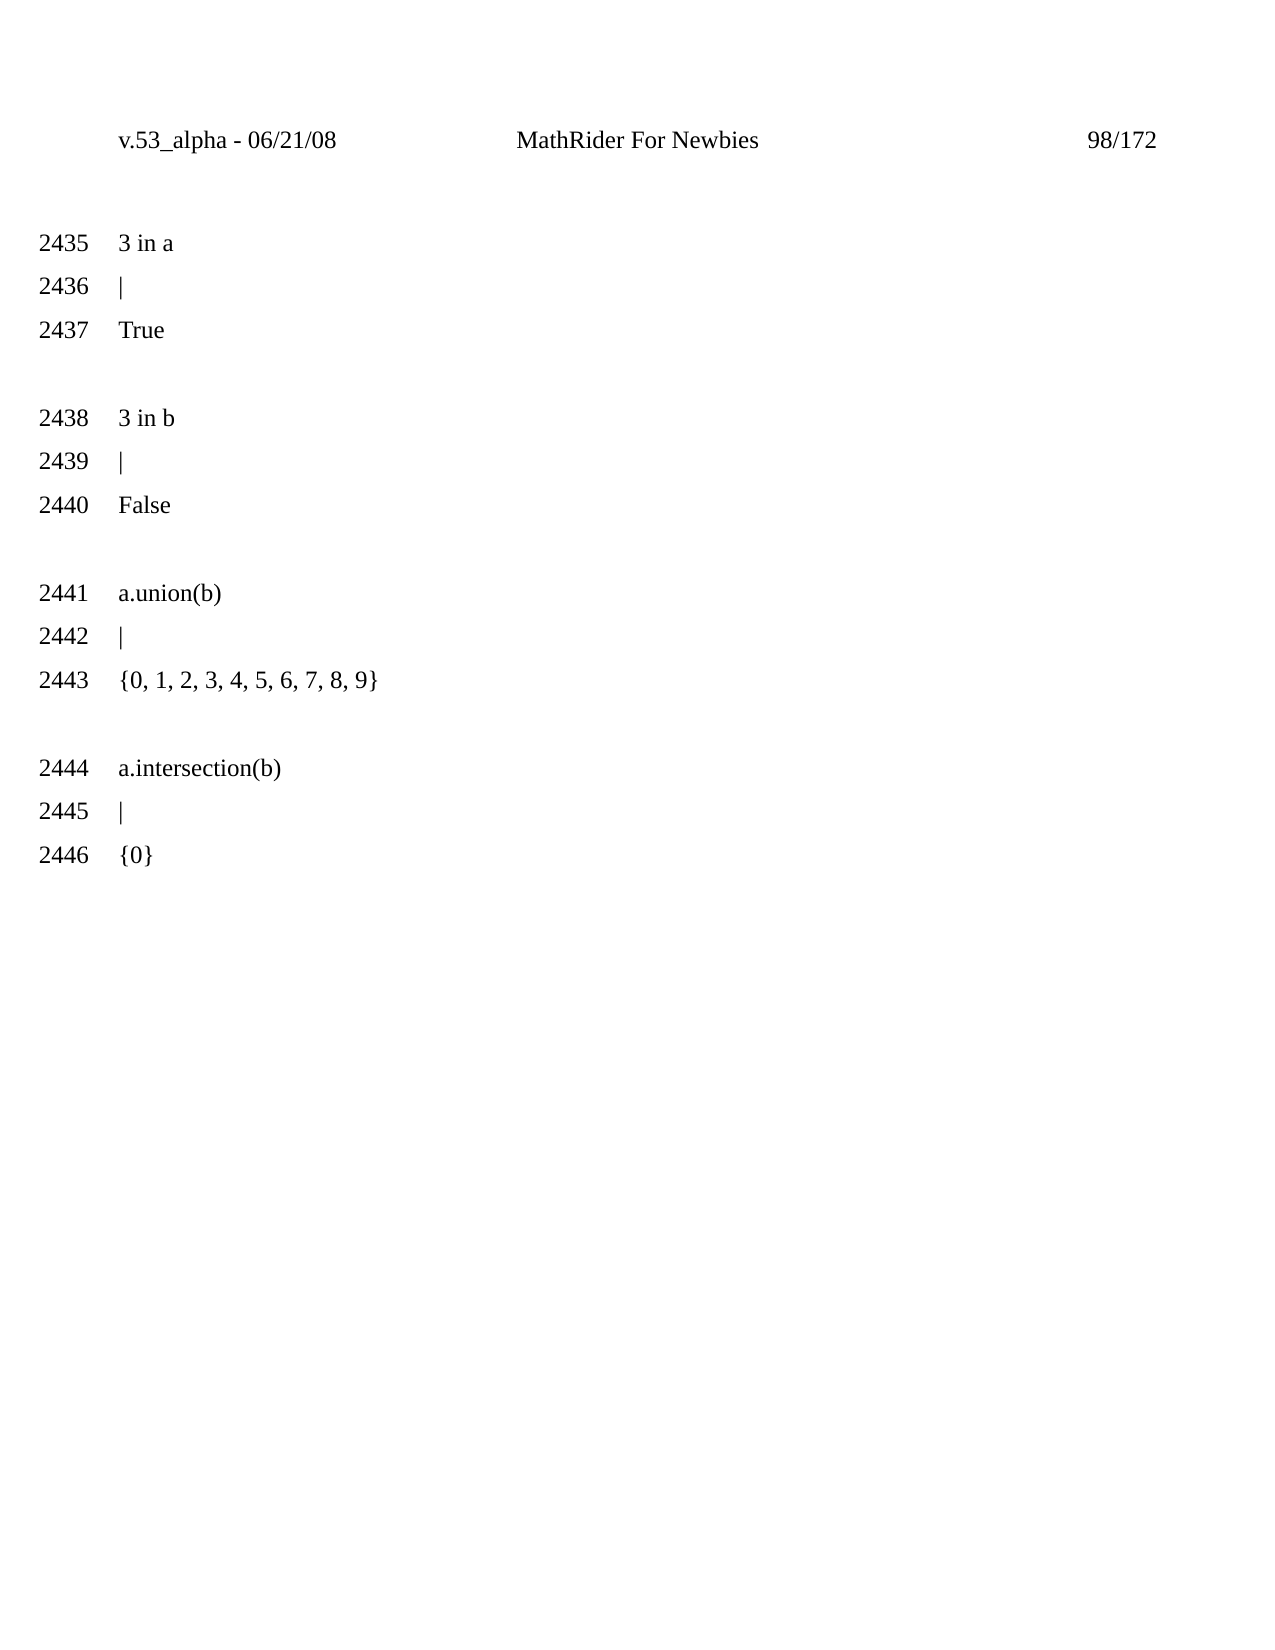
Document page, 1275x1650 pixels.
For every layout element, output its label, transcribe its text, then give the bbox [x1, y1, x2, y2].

text {0} [118, 840, 1157, 869]
text 3 in a [118, 228, 1157, 256]
text | [118, 446, 1157, 475]
text False [118, 490, 1157, 519]
text 3 in b [118, 403, 1157, 431]
text | [118, 271, 1157, 300]
text | [118, 796, 1157, 825]
text {0, 1, 2, 3, 4, 5, 6, 7, 8, 9} [118, 665, 1157, 694]
text | [118, 621, 1157, 650]
text a.intersection(b) [118, 753, 1157, 781]
text True [118, 315, 1157, 344]
text a.union(b) [118, 578, 1157, 606]
